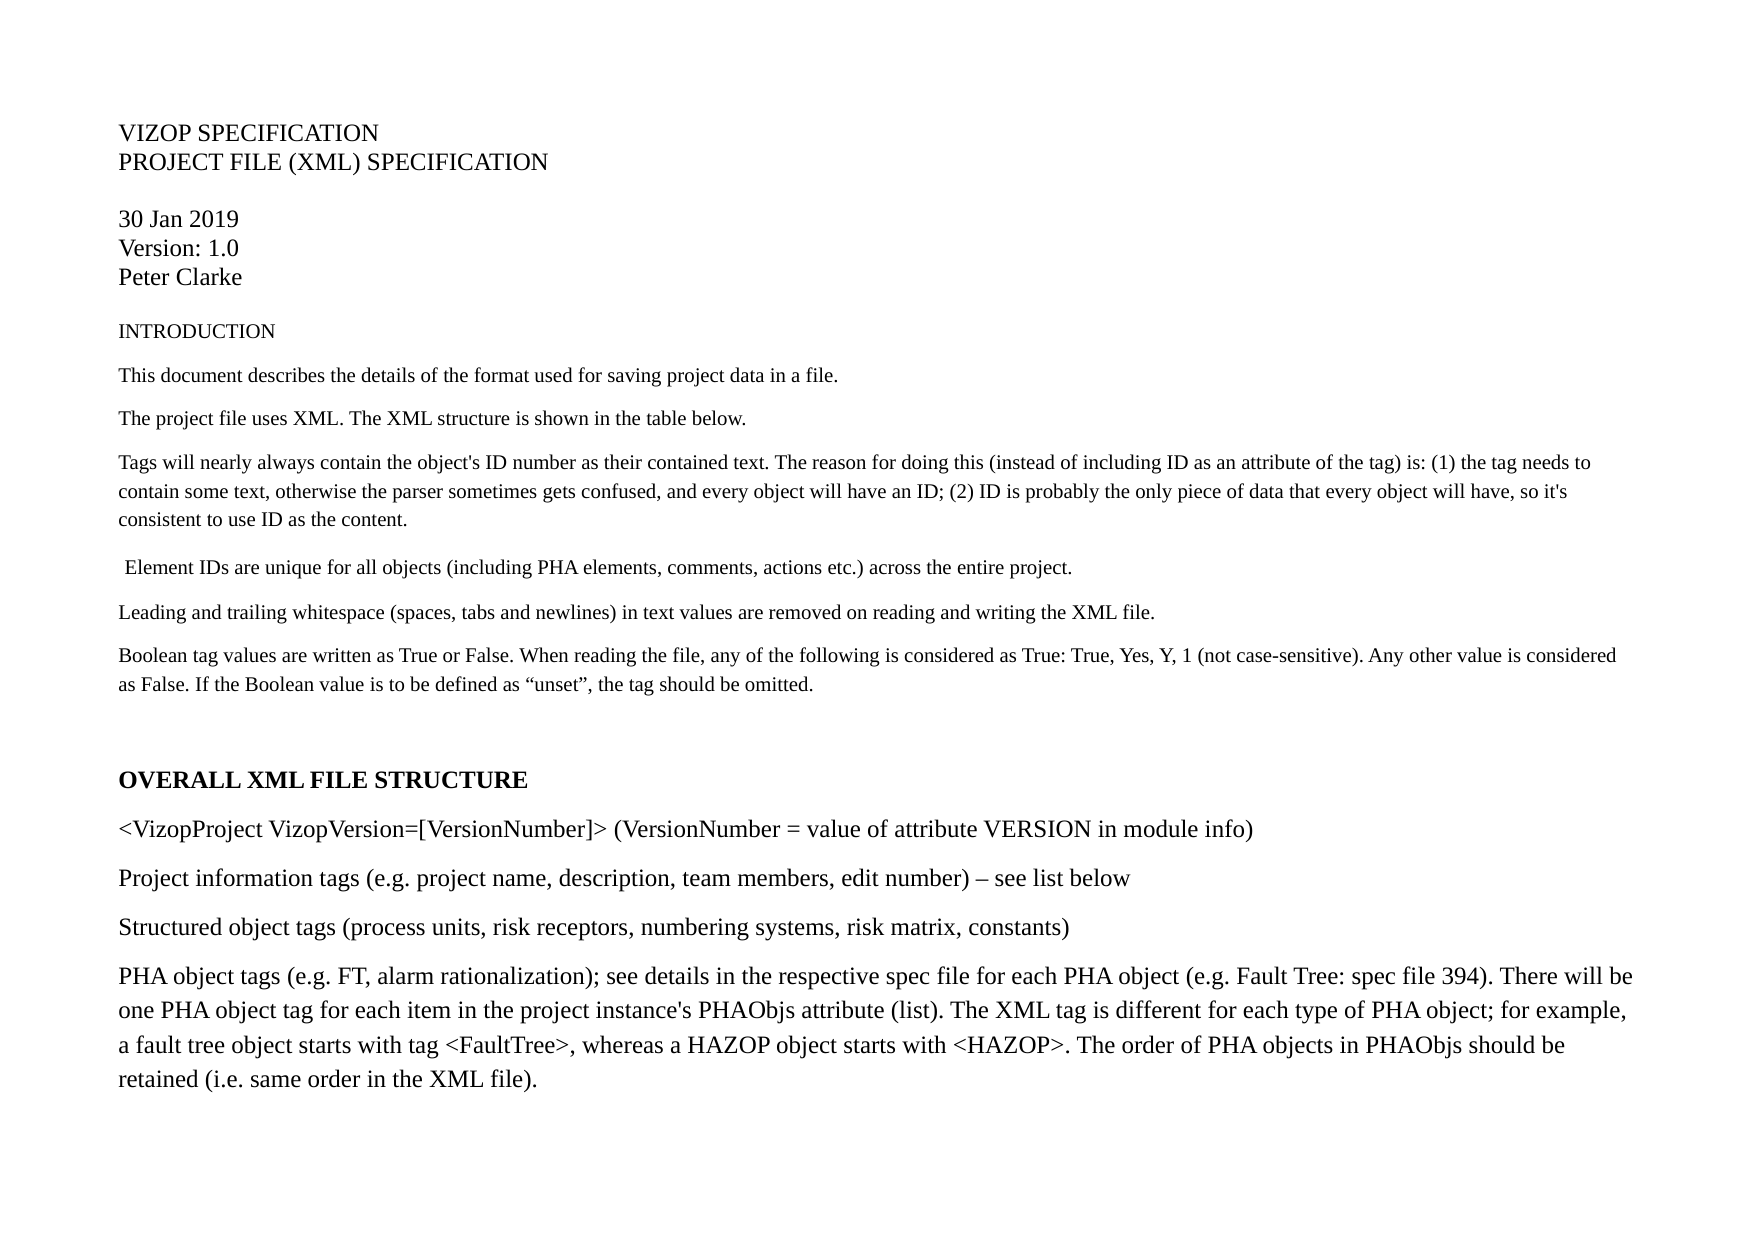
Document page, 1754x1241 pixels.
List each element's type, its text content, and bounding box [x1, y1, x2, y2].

text Version: 1.0 [118, 233, 1636, 262]
text Structured object tags (process units, risk receptors, numbering systems, risk matrix, constants) [118, 912, 1636, 941]
text Peter Clarke [118, 262, 1636, 291]
text Element IDs are unique for all objects (including PHA elements, comments, actions etc.) across the entire project. [118, 551, 1636, 579]
text PROJECT FILE (XML) SPECIFICATION [118, 147, 1636, 176]
text <VizopProject VizopVersion=[VersionNumber]> (VersionNumber = value of attribute VERSION in module info) [118, 814, 1636, 842]
text OVERALL XML FILE STRUCTURE [118, 765, 1636, 793]
text INTRODUCTION [118, 319, 1636, 343]
text Project information tags (e.g. project name, description, team members, edit number) – see list below [118, 863, 1636, 892]
text Leading and trailing whitespace (spaces, tabs and newlines) in text values are removed on reading and writing the XML file. [118, 600, 1636, 624]
text Tags will nearly always contain the object's ID number as their contained text. The reason for doing this (instead of including ID as an attribute of the tag) is: (1) the tag needs to contain some text, otherwise the parser sometimes gets confused, and every object will have an ID; (2) ID is probably the only piece of data that every object will have, so it's consistent to use ID as the content. [118, 450, 1636, 531]
text Boolean tag values are written as True or False. When reading the file, any of the following is considered as True: True, Yes, Y, 1 (not case-sensitive). Any other value is considered as False. If the Boolean value is to be defined as “unset”, the tag should be omitted. [118, 643, 1636, 696]
text PHA object tags (e.g. FT, alarm rationalization); see details in the respective spec file for each PHA object (e.g. Fault Tree: spec file 394). There will be one PHA object tag for each item in the project instance's PHAObjs attribute (list). The XML tag is different for each type of PHA object; for example, a fault tree object starts with tag <FaultTree>, whereas a HAZOP object starts with <HAZOP>. The order of PHA objects in PHAObjs should be retained (i.e. same order in the XML file). [118, 961, 1636, 1093]
text The project file uses XML. The XML structure is shown in the table below. [118, 406, 1636, 430]
text 30 Jan 2019 [118, 204, 1636, 233]
text This document describes the details of the format used for saving project data in a file. [118, 363, 1636, 387]
text VIZOP SPECIFICATION [118, 118, 1636, 147]
